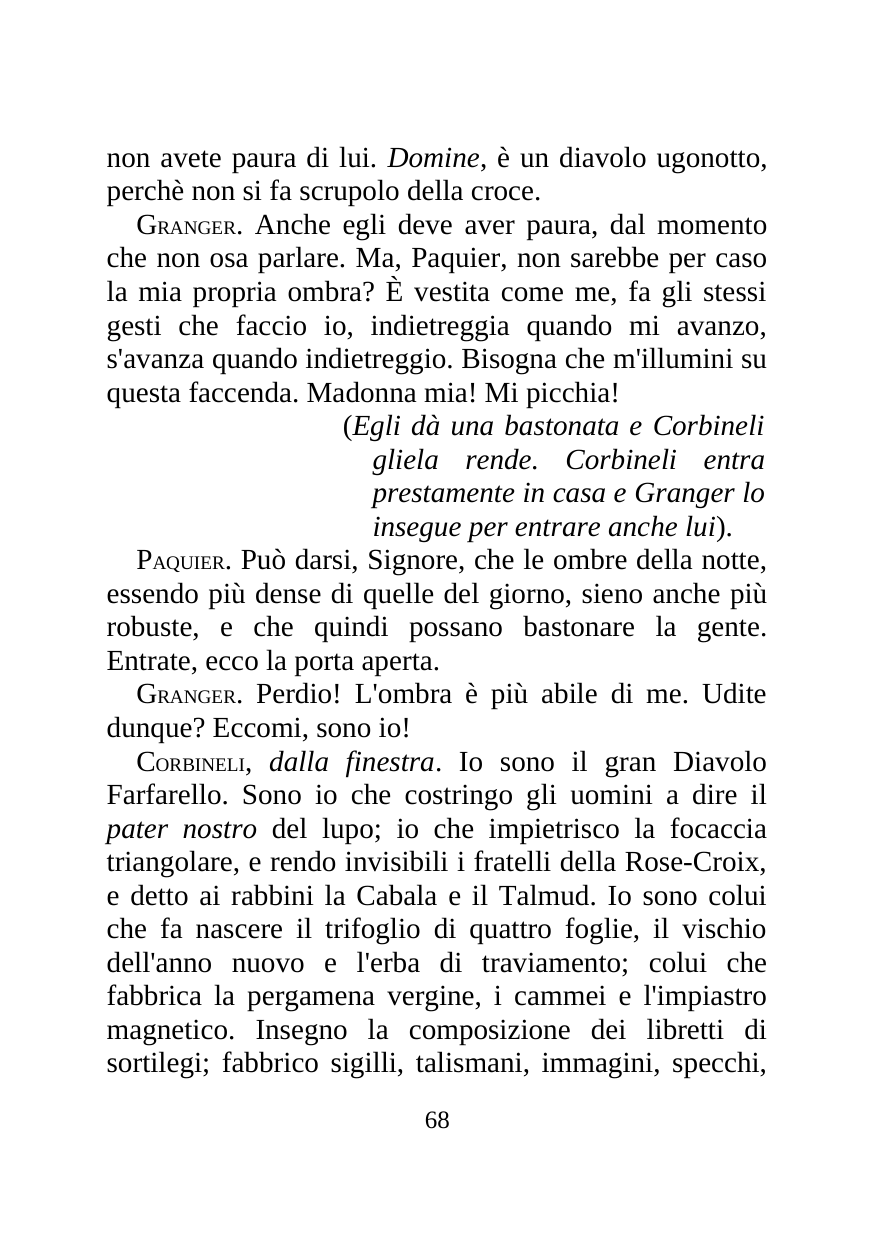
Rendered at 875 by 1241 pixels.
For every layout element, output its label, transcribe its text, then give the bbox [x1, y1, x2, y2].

text Granger. Perdio! L'ombra è più abile di me. Udite dunque? Eccomi, sono io! [106, 677, 768, 744]
text (Egli dà una bastonata e Corbineli gliela rende. Corbineli entra prestamente in casa e Granger lo insegue per entrare anche lui). [343, 408, 768, 542]
text Paquier. Può darsi, Signore, che le ombre della notte, essendo più dense di quelle del giorno, sieno anche più robuste, e che quindi possano bastonare la gente. Entrate, ecco la porta aperta. [106, 542, 768, 677]
text Corbineli, dalla finestra. Io sono il gran Diavolo Farfarello. Sono io che costringo gli uomini a dire il pater nostro del lupo; io che impietrisco la focaccia triangolare, e rendo invisibili i fratelli della Rose-Croix, e detto ai rabbini la Cabala e il Talmud. Io sono colui che fa nascere il trifoglio di quattro foglie, il vischio dell'anno nuovo e l'erba di traviamento; colui che fabbrica la pergamena vergine, i cammei e l'impiastro magnetico. Insegno la composizione dei libretti di sortilegi; fabbrico sigilli, talismani, immagini, specchi, [106, 744, 768, 1079]
text non avete paura di lui. Domine, è un diavolo ugonotto, perchè non si fa scrupolo della croce. [106, 140, 768, 207]
text Granger. Anche egli deve aver paura, dal momento che non osa parlare. Ma, Paquier, non sarebbe per caso la mia propria ombra? È vestita come me, fa gli stessi gesti che faccio io, indietreggia quando mi avanzo, s'avanza quando indietreggio. Bisogna che m'illumini su questa faccenda. Madonna mia! Mi picchia! [106, 207, 768, 408]
